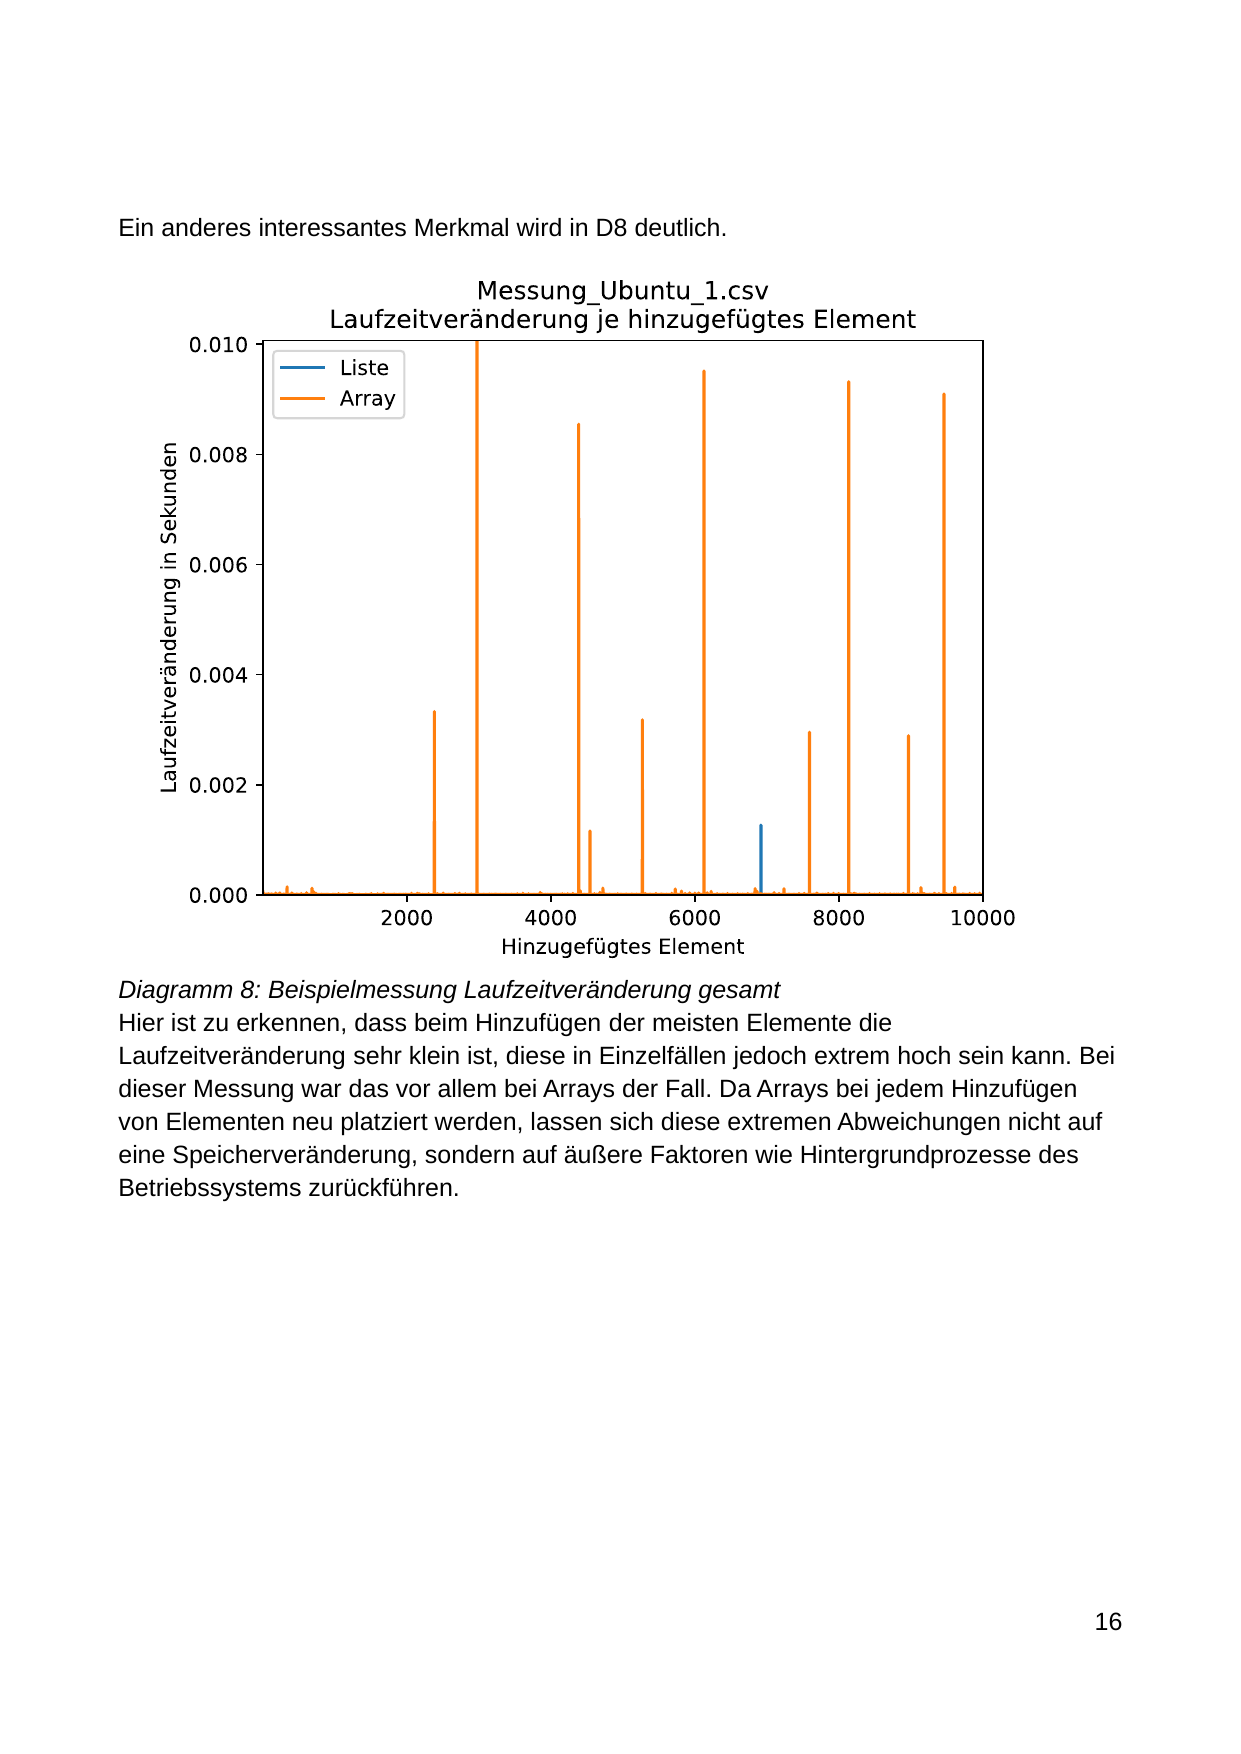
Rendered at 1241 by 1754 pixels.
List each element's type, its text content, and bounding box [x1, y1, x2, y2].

text Hier ist zu erkennen, dass beim Hinzufügen der meisten Elemente die Laufzeitveränderung sehr klein ist, diese in Einzelfällen jedoch extrem hoch sein kann. Bei dieser Messung war das vor allem bei Arrays der Fall. Da Arrays bei jedem Hinzufügen von Elementen neu platziert werden, lassen sich diese extremen Abweichungen nicht auf eine Speicherveränderung, sondern auf äußere Faktoren wie Hintergrundprozesse des Betriebssystems zurückführen. [118, 261, 1122, 1202]
text Ein anderes interessantes Merkmal wird in D8 deutlich. [118, 213, 1122, 242]
text Diagramm 8: Beispielmessung Laufzeitveränderung gesamt [118, 266, 1079, 1003]
